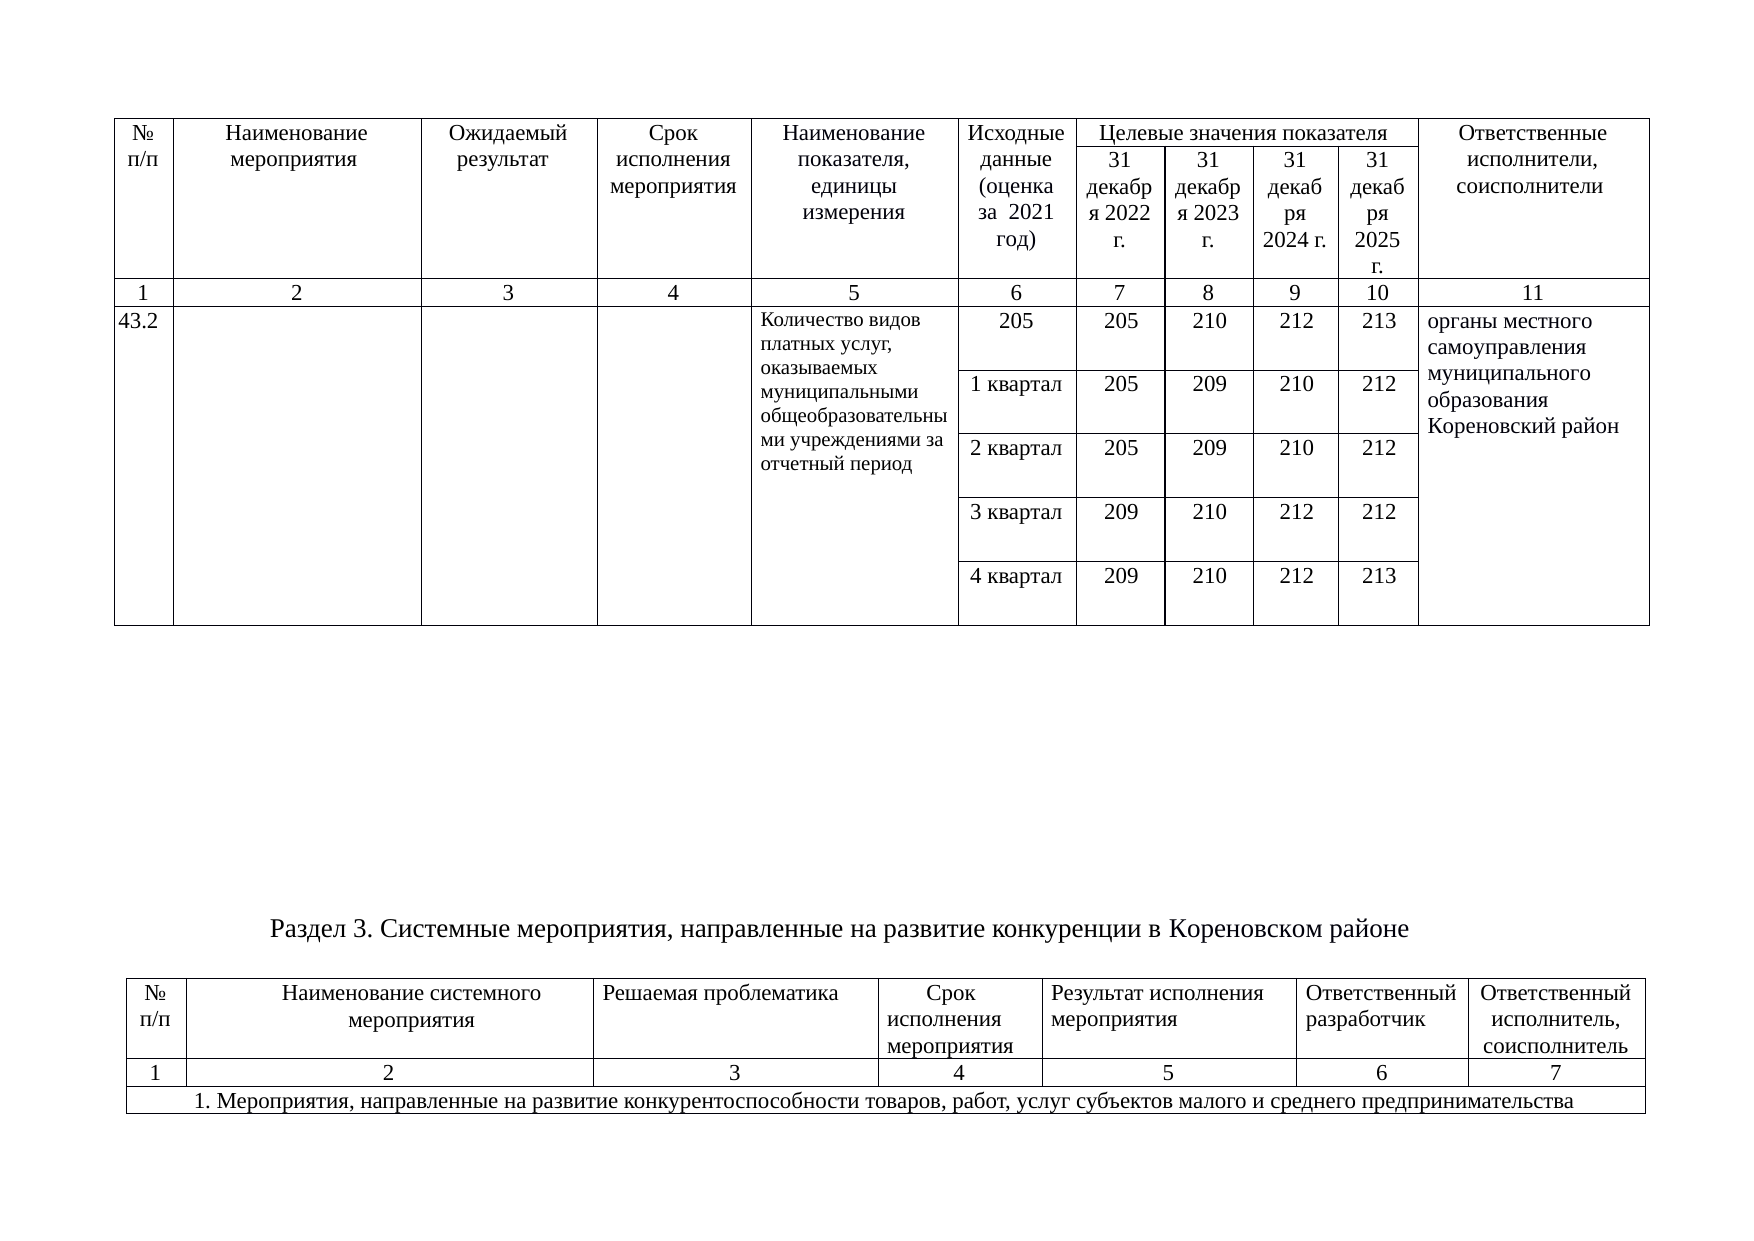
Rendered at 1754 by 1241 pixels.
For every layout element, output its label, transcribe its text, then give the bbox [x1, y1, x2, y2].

table_cell 212 [1254, 562, 1338, 624]
table_cell 11 [1419, 279, 1649, 306]
table_cell 6 [959, 279, 1076, 306]
table_cell 212 [1254, 307, 1338, 369]
table_cell 209 [1166, 371, 1253, 433]
table_cell органы местного самоуправления муниципального образования Кореновский район [1419, 307, 1649, 624]
table_header Решаемая проблематика [594, 979, 878, 1058]
table_cell 7 [1077, 279, 1164, 306]
table_cell 3 [594, 1059, 878, 1086]
table_header Срок исполнения мероприятия [598, 119, 751, 278]
table_cell 210 [1166, 498, 1253, 561]
text Раздел 3. Системные мероприятия, направленные на развитие конкуренции в Кореновском районе [269, 912, 1636, 943]
table_header Ожидаемый результат [422, 119, 597, 278]
table_cell 1 [127, 1059, 186, 1086]
table_header Наименование показателя, единицы измерения [752, 119, 958, 278]
table_cell 2 [174, 279, 421, 306]
table_cell 205 [1077, 371, 1164, 433]
table_cell [422, 307, 597, 624]
table_cell 2 квартал [959, 434, 1076, 497]
table_cell 5 [752, 279, 958, 306]
table_cell 10 [1339, 279, 1418, 306]
table_cell 4 [598, 279, 751, 306]
table_cell 31 декабря 2022 г. [1077, 147, 1164, 278]
table_cell 4 квартал [959, 562, 1076, 624]
table_cell 209 [1077, 498, 1164, 561]
table_cell 6 [1297, 1059, 1468, 1086]
table_cell [174, 307, 421, 624]
table_header Наименование системного мероприятия [187, 979, 593, 1058]
table_header Результат исполнения мероприятия [1043, 979, 1296, 1058]
table_cell 7 [1469, 1059, 1645, 1086]
table_cell 212 [1339, 498, 1418, 561]
table_header № п/п [127, 979, 186, 1058]
table_cell 31 декабря 2025 г. [1339, 147, 1418, 278]
table_cell 213 [1339, 562, 1418, 624]
table_cell Количество видов платных услуг, оказываемых муниципальными общеобразовательными учреждениями за отчетный период [752, 307, 958, 624]
table_cell 1 квартал [959, 371, 1076, 433]
table_cell 205 [1077, 434, 1164, 497]
table_cell 210 [1166, 307, 1253, 369]
table_header Ответственный исполнитель, соисполнитель [1469, 979, 1645, 1058]
table_cell 212 [1254, 498, 1338, 561]
table_cell 210 [1254, 371, 1338, 433]
table_cell 1 [115, 279, 173, 306]
table_cell 210 [1254, 434, 1338, 497]
table_cell 5 [1043, 1059, 1296, 1086]
table_cell 1. Мероприятия, направленные на развитие конкурентоспособности товаров, работ, услуг субъектов малого и среднего предпринимательства [127, 1087, 1645, 1113]
table_header Наименование мероприятия [174, 119, 421, 278]
table_header Срок исполнения мероприятия [879, 979, 1042, 1058]
table_cell 212 [1339, 434, 1418, 497]
table_cell 209 [1166, 434, 1253, 497]
table_header Целевые значения показателя [1077, 119, 1418, 146]
table_header Ответственные исполнители, соисполнители [1419, 119, 1649, 278]
table_cell 212 [1339, 371, 1418, 433]
table_cell 3 квартал [959, 498, 1076, 561]
table_cell 8 [1166, 279, 1253, 306]
table_cell 4 [879, 1059, 1042, 1086]
table_cell 210 [1166, 562, 1253, 624]
table_cell 2 [187, 1059, 593, 1086]
table_header № п/п [115, 119, 173, 278]
table_cell 209 [1077, 562, 1164, 624]
table_cell 31 декабря 2024 г. [1254, 147, 1338, 278]
table_cell 31 декабря 2023 г. [1166, 147, 1253, 278]
table_header Исходные данные (оценка за 2021 год) [959, 119, 1076, 278]
table_cell 205 [1077, 307, 1164, 369]
table_cell 205 [959, 307, 1076, 369]
table_cell 3 [422, 279, 597, 306]
table_header Ответственный разработчик [1297, 979, 1468, 1058]
table_cell 9 [1254, 279, 1338, 306]
table_cell [598, 307, 751, 624]
table_cell 43.2 [115, 307, 173, 624]
table_cell 213 [1339, 307, 1418, 369]
